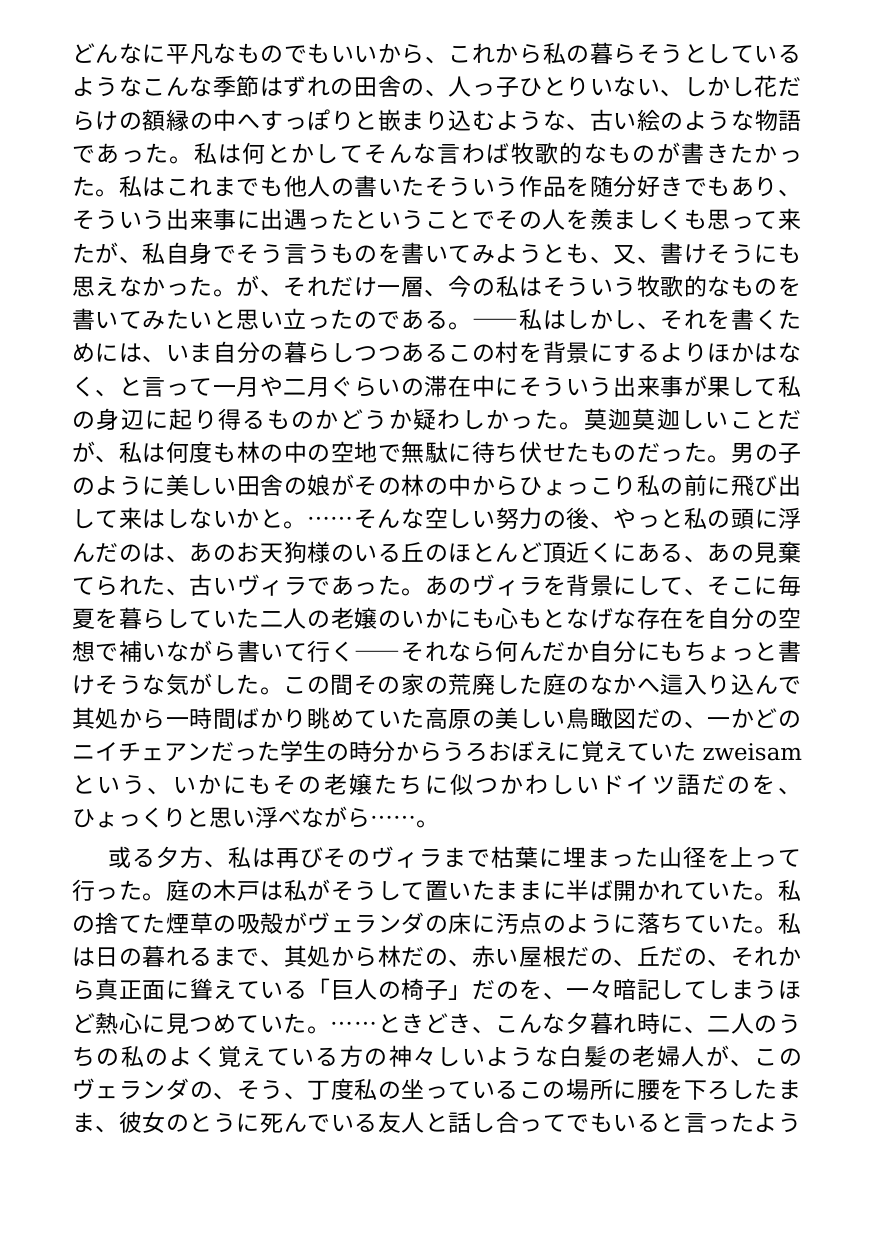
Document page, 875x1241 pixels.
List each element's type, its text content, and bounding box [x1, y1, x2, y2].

text 或る夕方、私は再びそのヴィラまで枯葉に埋まった山径を上って行った。庭の木戸は私がそうして置いたままに半ば開かれていた。私の捨てた煙草の吸殻がヴェランダの床に汚点のように落ちていた。私は日の暮れるまで、其処から林だの、赤い屋根だの、丘だの、それから真正面に聳えている「巨人の椅子」だのを、一々暗記してしまうほど熱心に見つめていた。……ときどき、こんな夕暮れ時に、二人のうちの私のよく覚えている方の神々しいような白髪の老婦人が、このヴェランダの、そう、丁度私の坐っているこの場所に腰を下ろしたまま、彼女のとうに死んでいる友人と話し合ってでもいると言ったよう [72, 839, 802, 1138]
text どんなに平凡なものでもいいから、これから私の暮らそうとしているようなこんな季節はずれの田舎の、人っ子ひとりいない、しかし花だらけの額縁の中へすっぽりと嵌まり込むような、古い絵のような物語であった。私は何とかしてそんな言わば牧歌的なものが書きたかった。私はこれまでも他人の書いたそういう作品を随分好きでもあり、そういう出来事に出遇ったということでその人を羨ましくも思って来たが、私自身でそう言うものを書いてみようとも、又、書けそうにも思えなかった。が、それだけ一層、今の私はそういう牧歌的なものを書いてみたいと思い立ったのである。――私はしかし、それを書くためには、いま自分の暮らしつつあるこの村を背景にするよりほかはなく、と言って一月や二月ぐらいの滞在中にそういう出来事が果して私の身辺に起り得るものかどうか疑わしかった。莫迦莫迦しいことだが、私は何度も林の中の空地で無駄に待ち伏せたものだった。男の子のように美しい田舎の娘がその林の中からひょっこり私の前に飛び出して来はしないかと。……そんな空しい努力の後、やっと私の頭に浮んだのは、あのお天狗様のいる丘のほとんど頂近くにある、あの見棄てられた、古いヴィラであった。あのヴィラを背景にして、そこに毎夏を暮らしていた二人の老嬢のいかにも心もとなげな存在を自分の空想で補いながら書いて行く――それなら何んだか自分にもちょっと書けそうな気がした。この間その家の荒廃した庭のなかへ這入り込んで其処から一時間ばかり眺めていた高原の美しい鳥瞰図だの、一かどのニイチェアンだった学生の時分からうろおぼえに覚えていた zweisam という、いかにもその老嬢たちに似つかわしいドイツ語だのを、ひょっくりと思い浮べながら……。 [72, 36, 802, 833]
